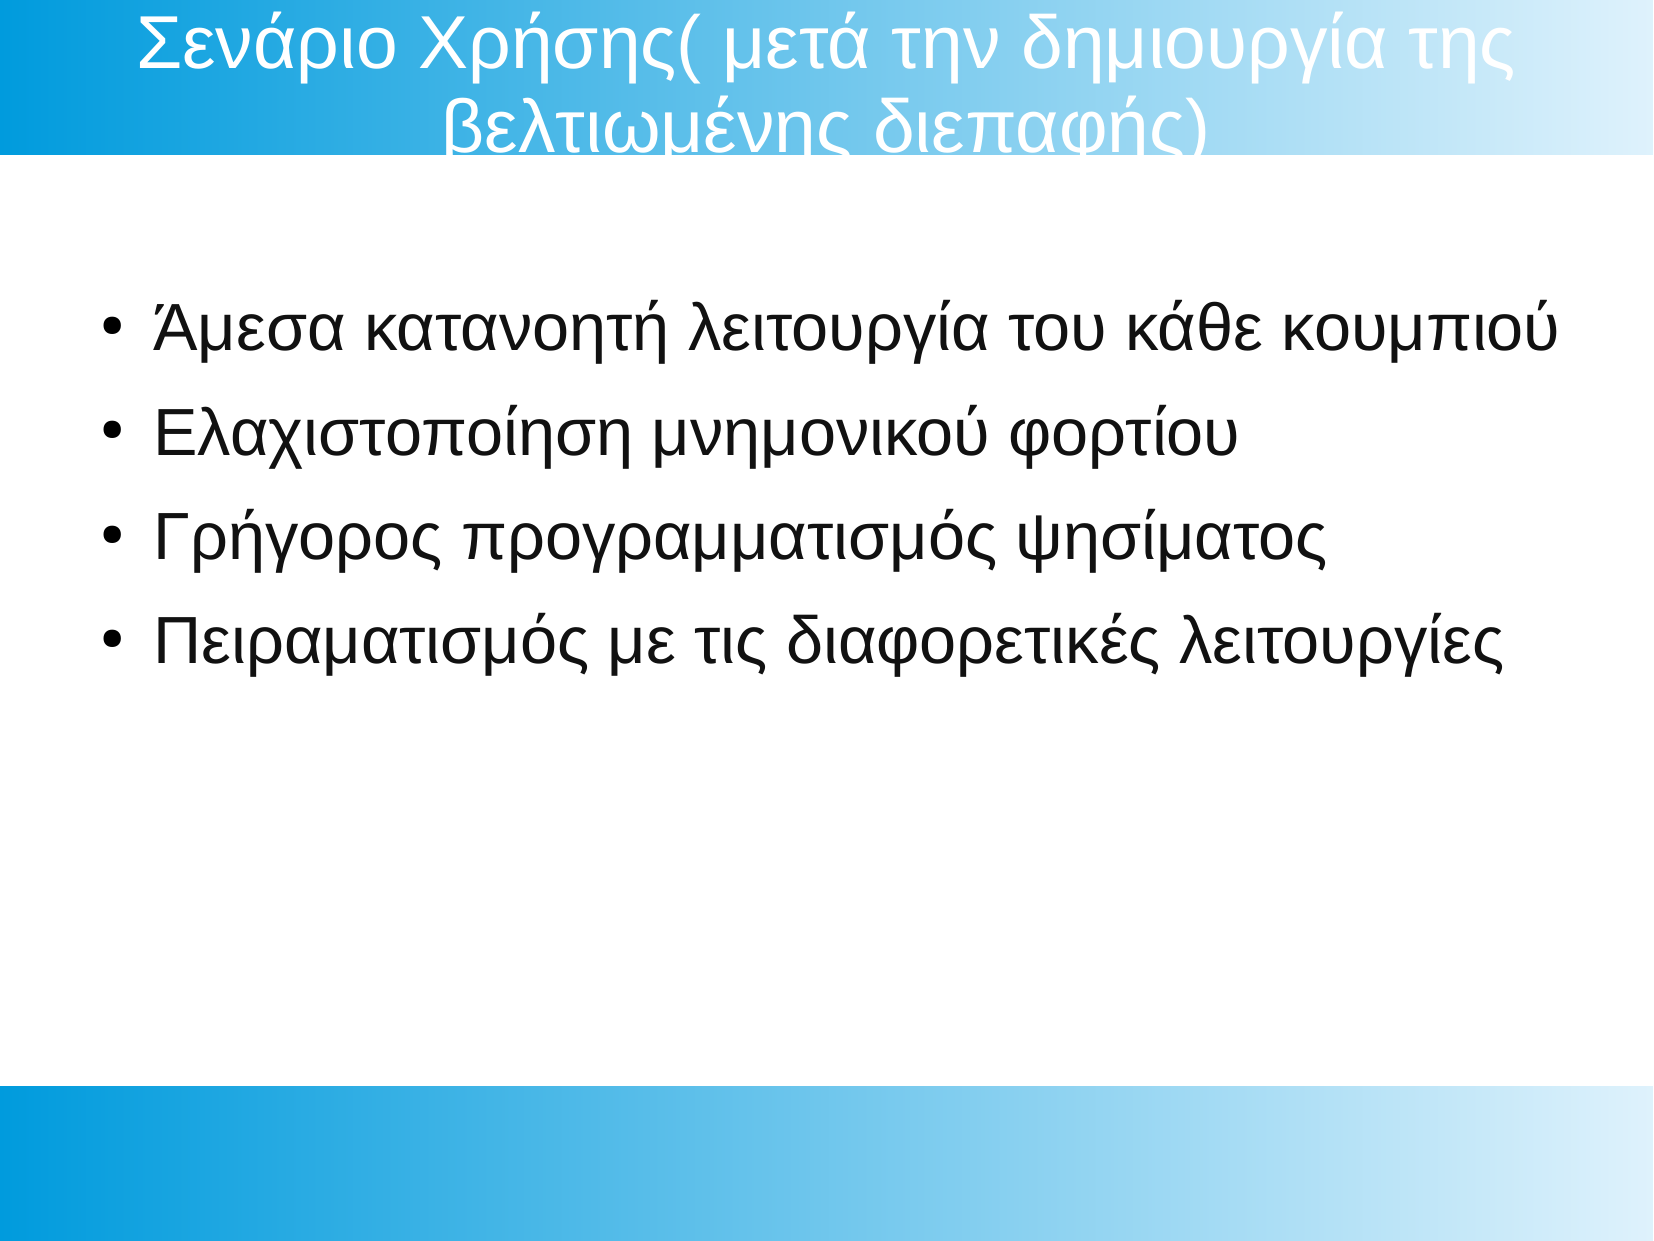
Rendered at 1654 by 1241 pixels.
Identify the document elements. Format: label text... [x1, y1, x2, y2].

title Σενάριο Χρήσης( μετά την δημιουργία της βελτιωμένης διεπαφής) [82, 0, 1571, 169]
list Άμεσα κατανοητή λειτουργία του κάθε κουμπιού Ελαχιστοποίηση μνημονικού φορτίου Γρήγορος προγραμματισμός ψησίματος Πειραματισμός με τις διαφορετικές λειτουργίες [82, 290, 1571, 1010]
